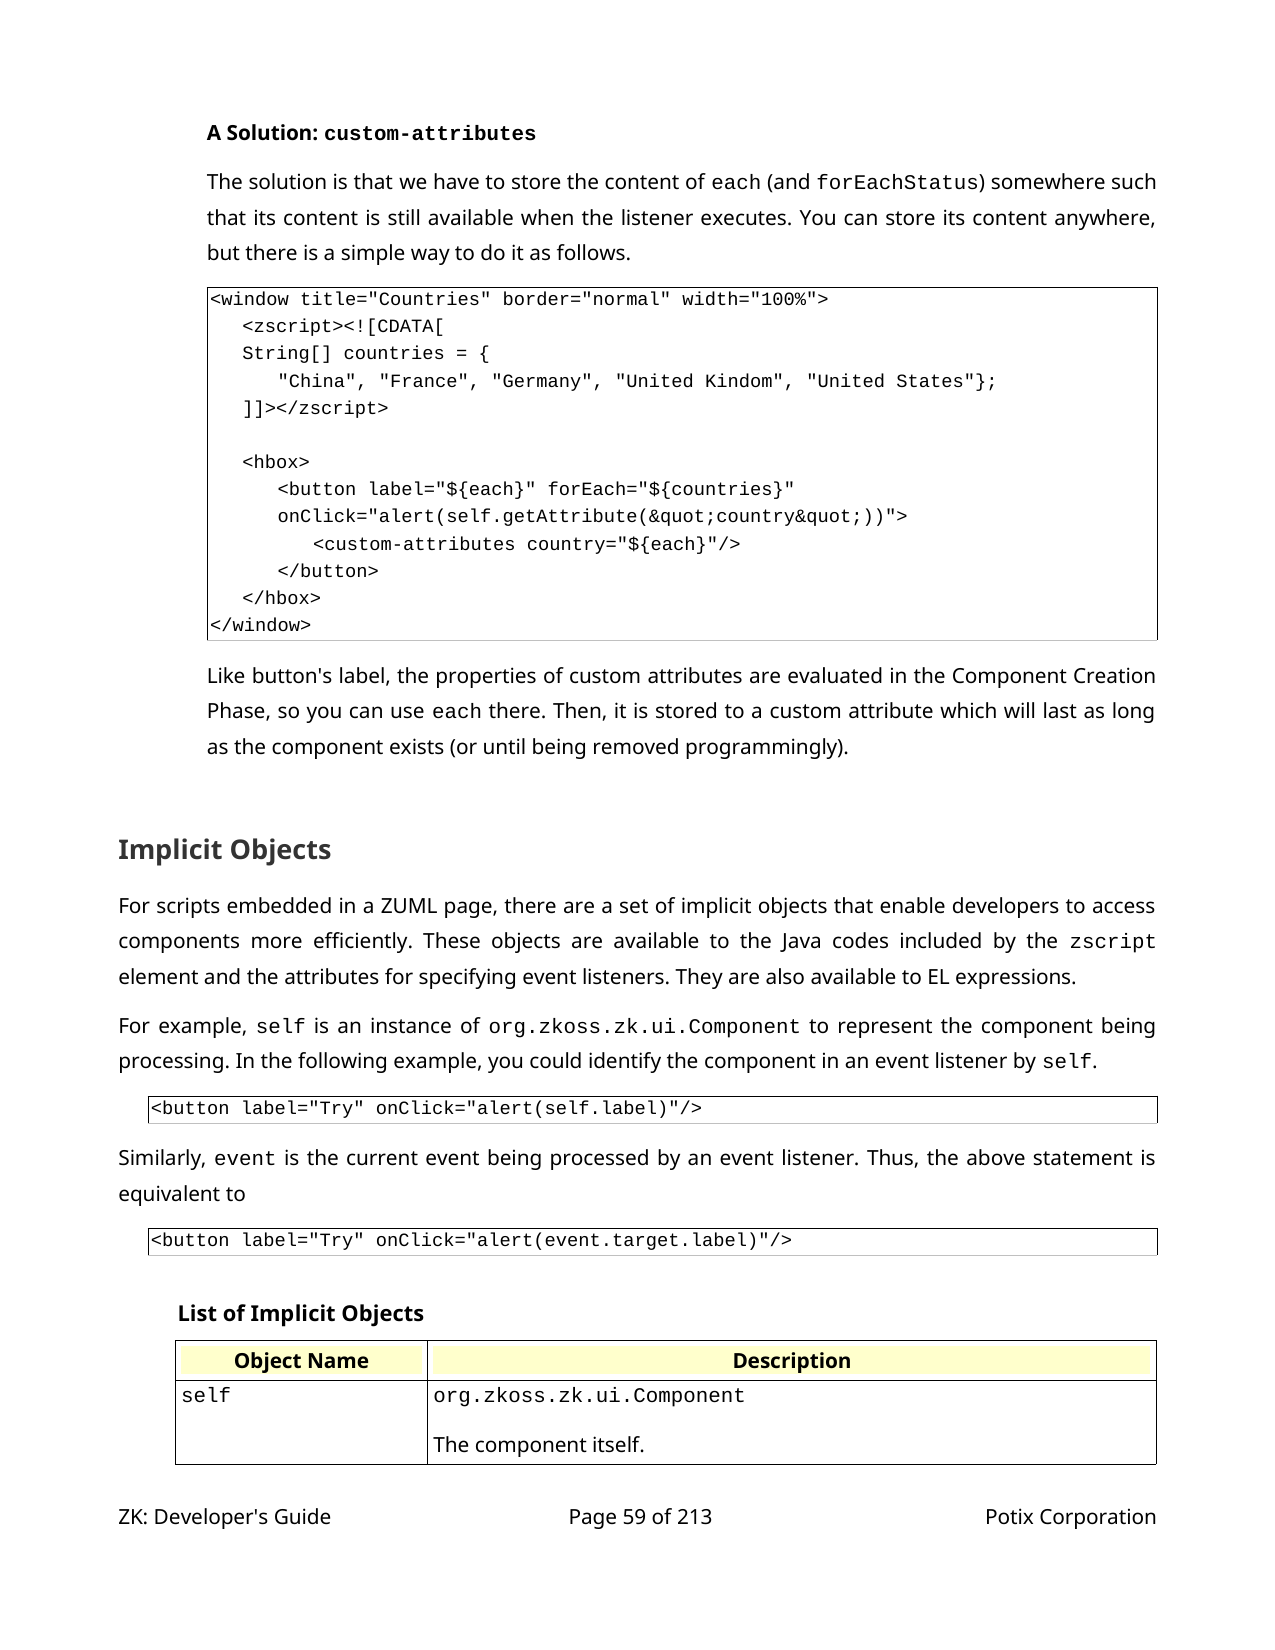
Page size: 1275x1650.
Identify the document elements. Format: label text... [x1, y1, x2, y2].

text </button> [208, 559, 1157, 583]
text <button label="Try" onClick="alert(self.label)"/> [149, 1097, 1157, 1123]
text </hbox> [208, 586, 1157, 610]
subtitle List of Implicit Objects [177, 1298, 1157, 1328]
text onClick="alert(self.getAttribute(&quot;country&quot;))"> [208, 504, 1157, 529]
text <custom-attributes country="${each}"/> [208, 532, 1157, 556]
text String[] countries = { [208, 341, 1157, 366]
text For scripts embedded in a ZUML page, there are a set of implicit objects that enable developers to access components more efficiently. These objects are available to the Java codes included by the zscript element and the attributes for specifying event listeners. They are also available to EL expressions. [118, 891, 1157, 990]
text <zscript><![CDATA[ [208, 314, 1157, 338]
text <button label="${each}" forEach="${countries}" [208, 477, 1157, 501]
table_header Description [428, 1341, 1156, 1380]
text </window> [208, 613, 1157, 640]
text Like button's label, the properties of custom attributes are evaluated in the Component Creation Phase, so you can use each there. Then, it is stored to a custom attribute which will last as long as the component exists (or until being removed programmingly). [207, 661, 1157, 760]
text ]]></zscript> [208, 396, 1157, 420]
text <window title="Countries" border="normal" width="100%"> [208, 288, 1157, 311]
subtitle A Solution: custom-attributes [207, 118, 1157, 147]
subtitle Implicit Objects [118, 831, 1157, 868]
text "China", "France", "Germany", "United Kindom", "United States"}; [208, 368, 1157, 393]
table_header Object Name [176, 1341, 427, 1380]
text The solution is that we have to store the content of each (and forEachStatus) somewhere such that its content is still available when the listener executes. You can store its content anywhere, but there is a simple way to do it as follows. [207, 167, 1157, 266]
table_cell org.zkoss.zk.ui.Component The component itself. [428, 1381, 1156, 1464]
table_cell self [176, 1381, 427, 1464]
text <button label="Try" onClick="alert(event.target.label)"/> [149, 1229, 1157, 1255]
text Similarly, event is the current event being processed by an event listener. Thus, the above statement is equivalent to [118, 1143, 1157, 1207]
text For example, self is an instance of org.zkoss.zk.ui.Component to represent the component being processing. In the following example, you could identify the component in an event listener by self. [118, 1011, 1157, 1075]
text <hbox> [208, 450, 1157, 474]
